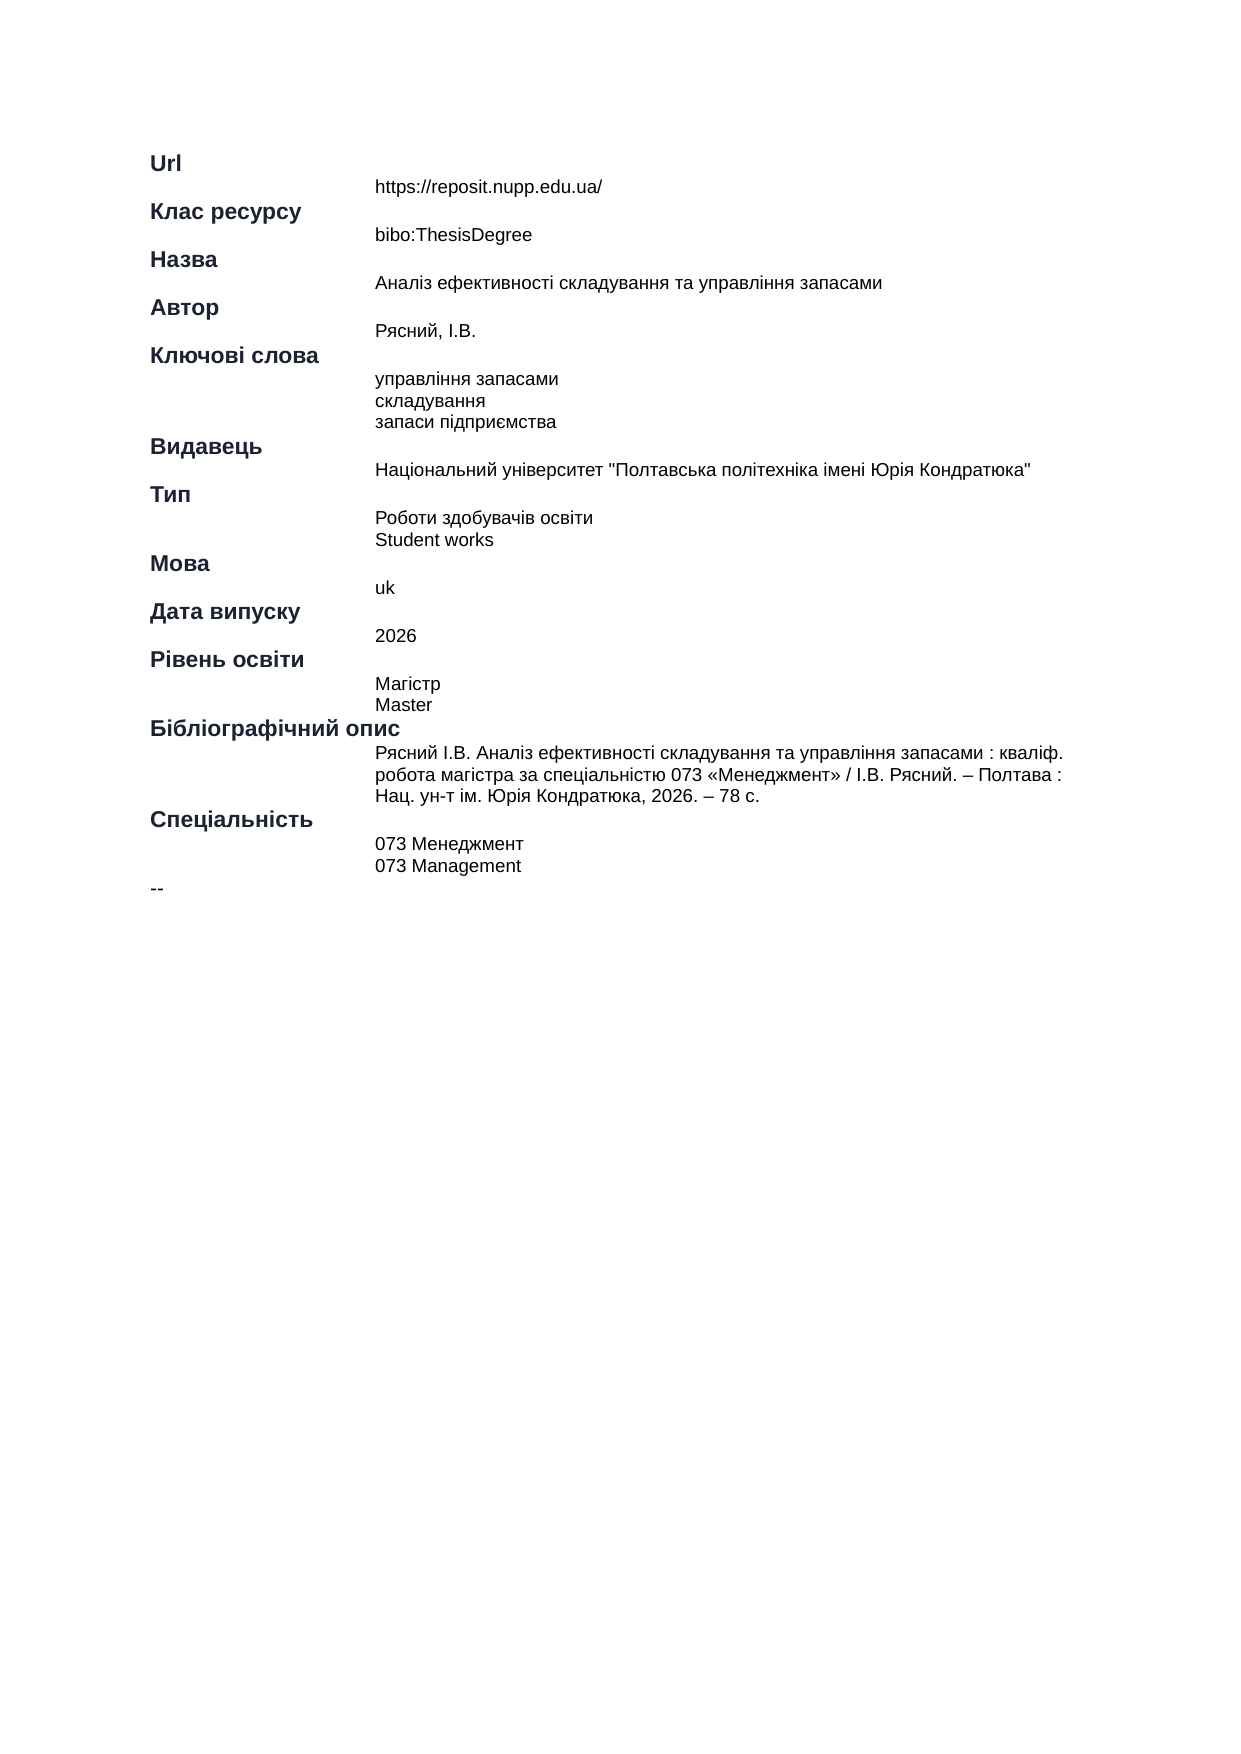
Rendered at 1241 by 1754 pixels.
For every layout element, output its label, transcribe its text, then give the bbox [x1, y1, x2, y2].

text запаси підприємства [375, 411, 1090, 433]
text Магістр [375, 672, 1090, 694]
text складування [375, 389, 1090, 411]
text Бібліографічний опис [150, 715, 1090, 742]
text Видавець [150, 433, 1090, 459]
text Ключові слова [150, 342, 1090, 368]
text Аналіз ефективності складування та управління запасами [375, 272, 1090, 294]
text Роботи здобувачів освіти [375, 507, 1090, 528]
text Мова [150, 550, 1090, 576]
text управління запасами [375, 368, 1090, 389]
text Національний університет "Полтавська політехніка імені Юрія Кондратюка" [375, 459, 1090, 481]
text Рясний І.В. Аналіз ефективності складування та управління запасами : кваліф. робота магістра за спеціальністю 073 «Менеджмент» / І.В. Рясний. – Полтава : Нац. ун-т ім. Юрія Кондратюка, 2026. – 78 с. [375, 742, 1090, 806]
text 2026 [375, 624, 1090, 646]
text Рясний, І.В. [375, 320, 1090, 342]
text Рівень освіти [150, 646, 1090, 672]
text Спеціальність [150, 806, 1090, 833]
text bibo:ThesisDegree [375, 224, 1090, 246]
text Master [375, 694, 1090, 715]
text Тип [150, 481, 1090, 507]
text 073 Management [375, 854, 1090, 876]
text Клас ресурсу [150, 198, 1090, 224]
text uk [375, 576, 1090, 598]
text 073 Менеджмент [375, 833, 1090, 854]
text Автор [150, 294, 1090, 320]
text Назва [150, 246, 1090, 272]
text https://reposit.nupp.edu.ua/ [375, 176, 1090, 198]
text -- [150, 876, 1090, 900]
text Student works [375, 528, 1090, 550]
text Дата випуску [150, 598, 1090, 624]
text Url [150, 150, 1090, 176]
